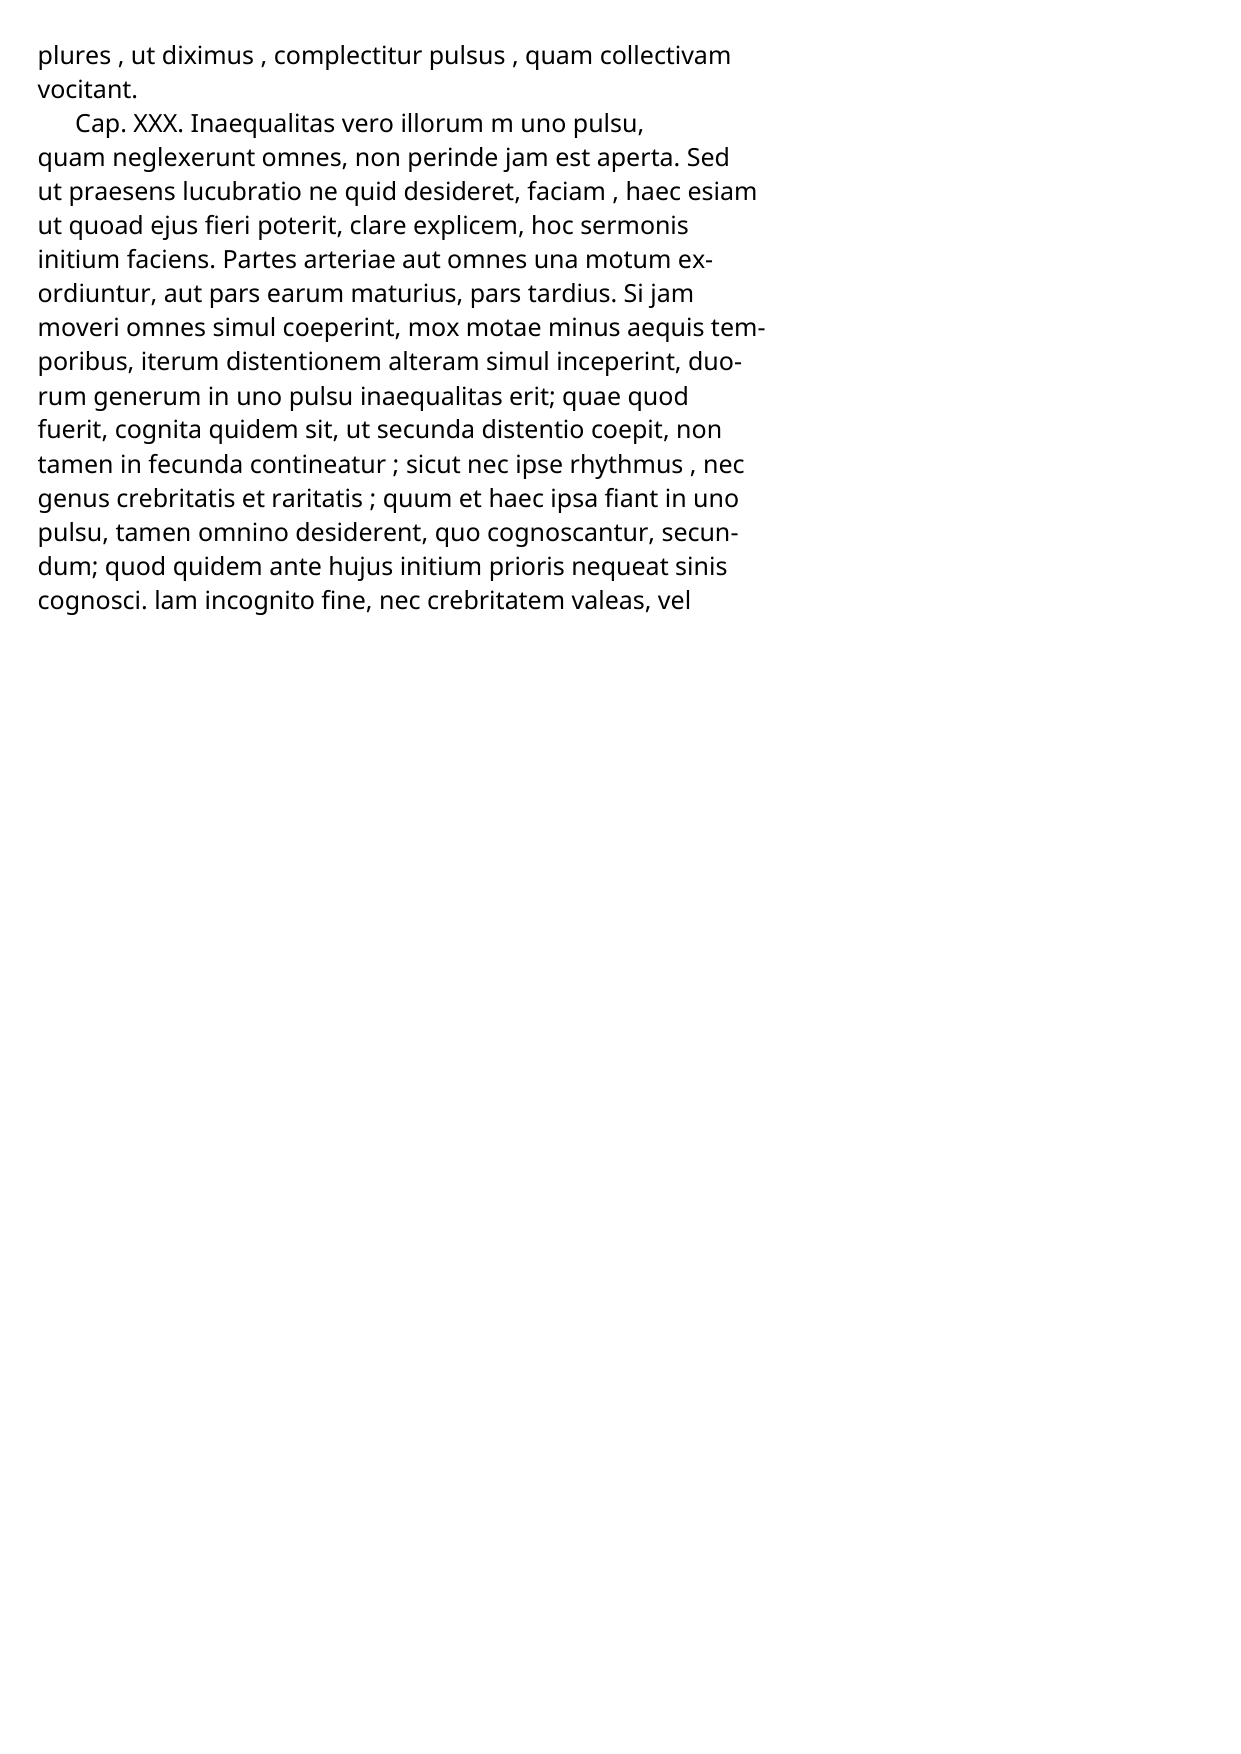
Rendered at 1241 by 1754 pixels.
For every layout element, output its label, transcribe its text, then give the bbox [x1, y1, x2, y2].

text plures , ut diximus , complectitur pulsus , quam collectivam vocitant. [37, 37, 1203, 106]
text Cap. XXX. Inaequalitas vero illorum m uno pulsu, quam neglexerunt omnes, non perinde jam est aperta. Sed ut praesens lucubratio ne quid desideret, faciam , haec esiam ut quoad ejus fieri poterit, clare explicem, hoc sermonis initium faciens. Partes arteriae aut omnes una motum ex- ordiuntur, aut pars earum maturius, pars tardius. Si jam moveri omnes simul coeperint, mox motae minus aequis tem- poribus, iterum distentionem alteram simul inceperint, duo- rum generum in uno pulsu inaequalitas erit; quae quod fuerit, cognita quidem sit, ut secunda distentio coepit, non tamen in fecunda contineatur ; sicut nec ipse rhythmus , nec genus crebritatis et raritatis ; quum et haec ipsa fiant in uno pulsu, tamen omnino desiderent, quo cognoscantur, secun- dum; quod quidem ante hujus initium prioris nequeat sinis cognosci. lam incognito fine, nec crebritatem valeas, vel [37, 106, 1203, 617]
